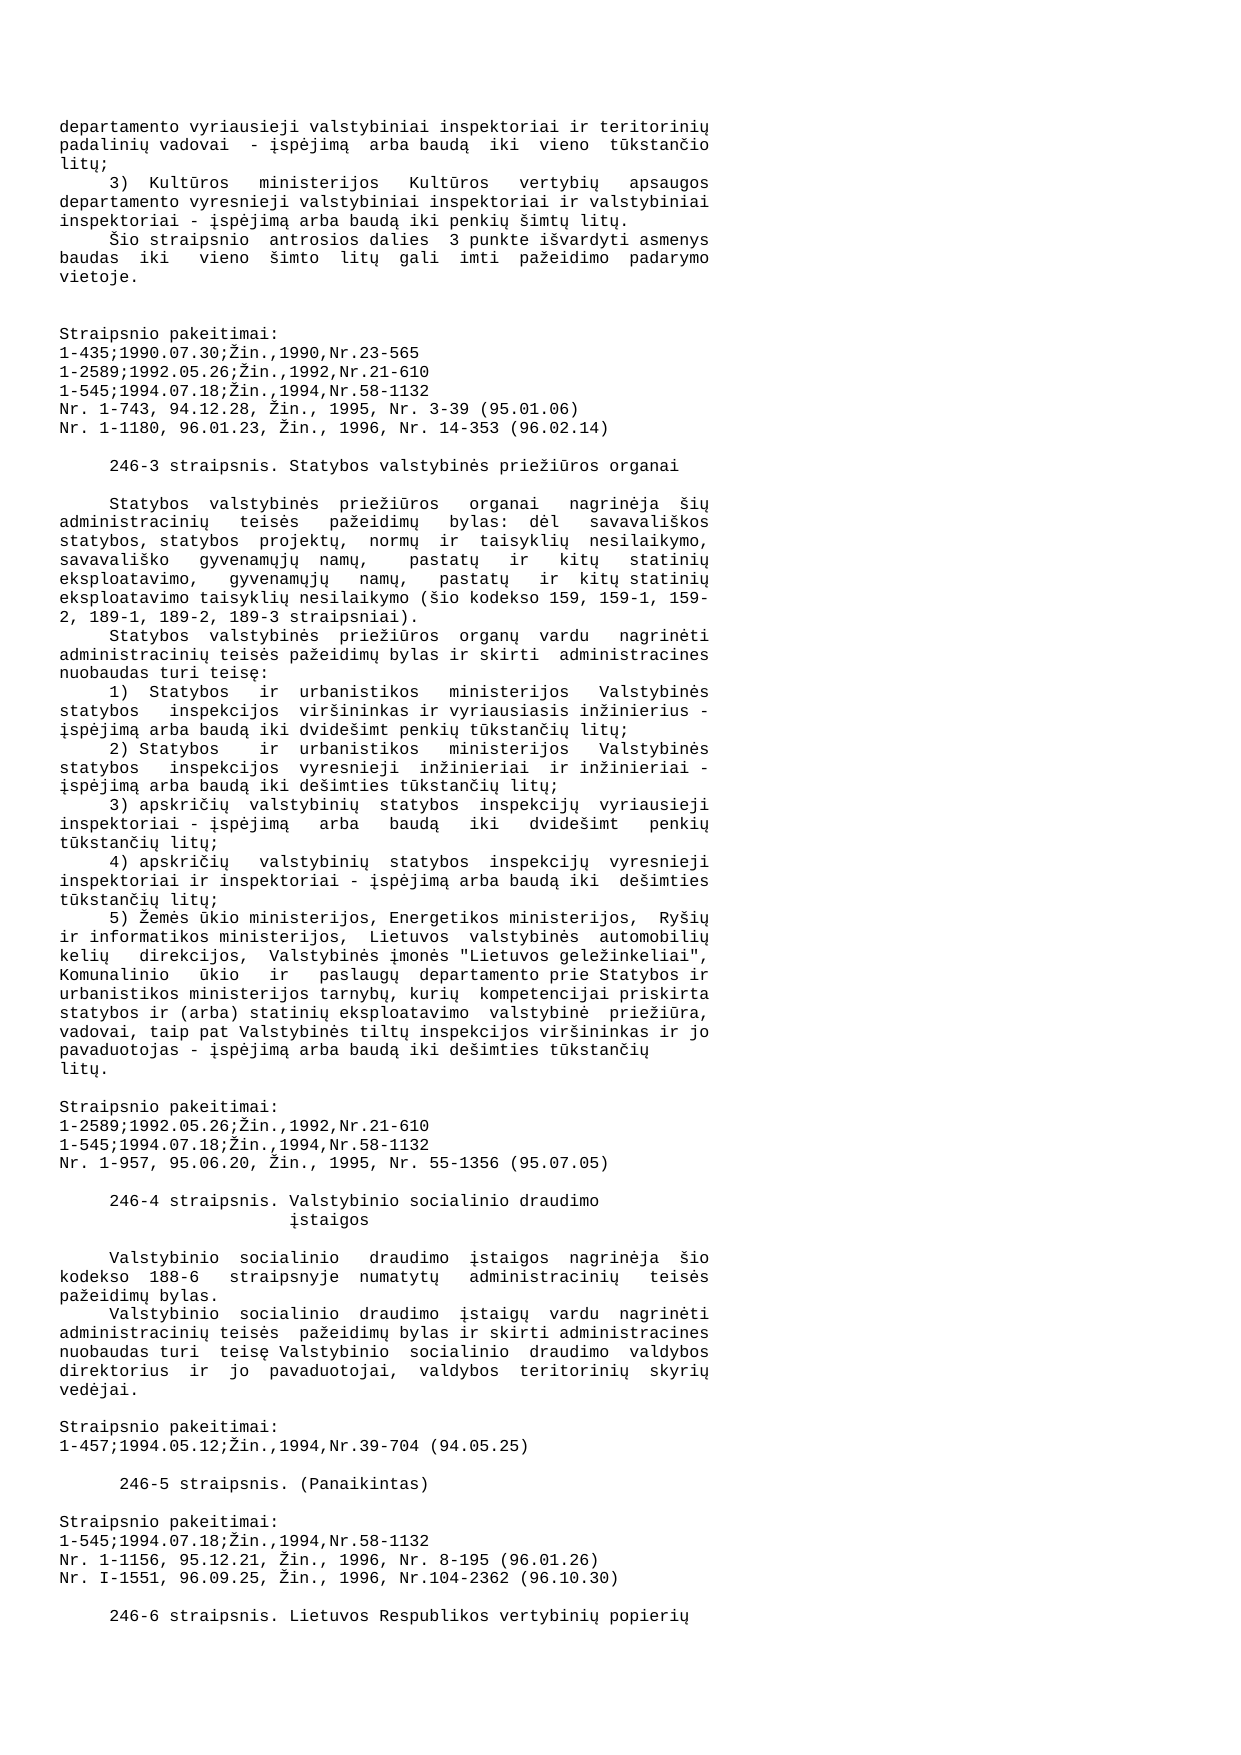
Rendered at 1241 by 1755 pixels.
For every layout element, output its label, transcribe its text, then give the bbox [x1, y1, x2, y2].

text Nr. 1-1156, 95.12.21, Žin., 1996, Nr. 8-195 (96.01.26) [59, 1551, 1122, 1570]
text Statybos valstybinės priežiūros organų vardu nagrinėti [59, 627, 1122, 646]
text pažeidimų bylas. [59, 1287, 1122, 1306]
text tūkstančių litų; [59, 891, 1122, 910]
text 1-545;1994.07.18;Žin.,1994,Nr.58-1132 [59, 1532, 1122, 1551]
text 1) Statybos ir urbanistikos ministerijos Valstybinės [59, 684, 1122, 703]
text statybos, statybos projektų, normų ir taisyklių nesilaikymo, [59, 533, 1122, 552]
text 1-2589;1992.05.26;Žin.,1992,Nr.21-610 [59, 363, 1122, 382]
text ir informatikos ministerijos, Lietuvos valstybinės automobilių [59, 929, 1122, 948]
text administracinių teisės pažeidimų bylas ir skirti administracines [59, 646, 1122, 665]
text Straipsnio pakeitimai: [59, 1419, 1122, 1438]
text nuobaudas turi teisę Valstybinio socialinio draudimo valdybos [59, 1344, 1122, 1362]
text 1-545;1994.07.18;Žin.,1994,Nr.58-1132 [59, 1136, 1122, 1155]
text 2, 189-1, 189-2, 189-3 straipsniai). [59, 608, 1122, 627]
text Straipsnio pakeitimai: [59, 326, 1122, 344]
text eksploatavimo taisyklių nesilaikymo (šio kodekso 159, 159-1, 159- [59, 589, 1122, 608]
text vedėjai. [59, 1381, 1122, 1400]
text pavaduotojas - įspėjimą arba baudą iki dešimties tūkstančių [59, 1042, 1122, 1061]
text Valstybinio socialinio draudimo įstaigos nagrinėja šio [59, 1249, 1122, 1268]
text urbanistikos ministerijos tarnybų, kurių kompetencijai priskirta [59, 985, 1122, 1004]
text 1-457;1994.05.12;Žin.,1994,Nr.39-704 (94.05.25) [59, 1438, 1122, 1457]
text padalinių vadovai - įspėjimą arba baudą iki vieno tūkstančio [59, 137, 1122, 156]
text administracinių teisės pažeidimų bylas ir skirti administracines [59, 1325, 1122, 1344]
text Komunalinio ūkio ir paslaugų departamento prie Statybos ir [59, 967, 1122, 985]
text statybos inspekcijos vyresnieji inžinieriai ir inžinieriai - [59, 759, 1122, 778]
text 246-6 straipsnis. Lietuvos Respublikos vertybinių popierių [59, 1608, 1122, 1626]
text inspektoriai - įspėjimą arba baudą iki dvidešimt penkių [59, 816, 1122, 834]
text vadovai, taip pat Valstybinės tiltų inspekcijos viršininkas ir jo [59, 1023, 1122, 1042]
text statybos ir (arba) statinių eksploatavimo valstybinė priežiūra, [59, 1004, 1122, 1023]
text Nr. 1-1180, 96.01.23, Žin., 1996, Nr. 14-353 (96.02.14) [59, 420, 1122, 439]
text 1-545;1994.07.18;Žin.,1994,Nr.58-1132 [59, 382, 1122, 401]
text 5) Žemės ūkio ministerijos, Energetikos ministerijos, Ryšių [59, 910, 1122, 929]
text Straipsnio pakeitimai: [59, 1513, 1122, 1532]
text kodekso 188-6 straipsnyje numatytų administracinių teisės [59, 1268, 1122, 1287]
text 246-5 straipsnis. (Panaikintas) [59, 1476, 1122, 1494]
text Straipsnio pakeitimai: [59, 1098, 1122, 1117]
text eksploatavimo, gyvenamųjų namų, pastatų ir kitų statinių [59, 571, 1122, 589]
text inspektoriai ir inspektoriai - įspėjimą arba baudą iki dešimties [59, 872, 1122, 891]
text statybos inspekcijos viršininkas ir vyriausiasis inžinierius - [59, 703, 1122, 721]
text vietoje. [59, 269, 1122, 288]
text įstaigos [59, 1212, 1122, 1231]
text Valstybinio socialinio draudimo įstaigų vardu nagrinėti [59, 1306, 1122, 1325]
text tūkstančių litų; [59, 834, 1122, 853]
text Nr. I-1551, 96.09.25, Žin., 1996, Nr.104-2362 (96.10.30) [59, 1570, 1122, 1589]
text Šio straipsnio antrosios dalies 3 punkte išvardyti asmenys [59, 231, 1122, 250]
text 3) apskričių valstybinių statybos inspekcijų vyriausieji [59, 797, 1122, 816]
text 3) Kultūros ministerijos Kultūros vertybių apsaugos [59, 175, 1122, 193]
text 1-2589;1992.05.26;Žin.,1992,Nr.21-610 [59, 1117, 1122, 1136]
text 246-3 straipsnis. Statybos valstybinės priežiūros organai [59, 457, 1122, 476]
text Nr. 1-957, 95.06.20, Žin., 1995, Nr. 55-1356 (95.07.05) [59, 1155, 1122, 1174]
text baudas iki vieno šimto litų gali imti pažeidimo padarymo [59, 250, 1122, 269]
text administracinių teisės pažeidimų bylas: dėl savavališkos [59, 514, 1122, 533]
text kelių direkcijos, Valstybinės įmonės "Lietuvos geležinkeliai", [59, 948, 1122, 967]
text 246-4 straipsnis. Valstybinio socialinio draudimo [59, 1193, 1122, 1212]
text departamento vyriausieji valstybiniai inspektoriai ir teritorinių [59, 118, 1122, 137]
text įspėjimą arba baudą iki dešimties tūkstančių litų; [59, 778, 1122, 797]
text savavališko gyvenamųjų namų, pastatų ir kitų statinių [59, 552, 1122, 571]
text direktorius ir jo pavaduotojai, valdybos teritorinių skyrių [59, 1362, 1122, 1381]
text litų; [59, 156, 1122, 175]
text 4) apskričių valstybinių statybos inspekcijų vyresnieji [59, 853, 1122, 872]
text departamento vyresnieji valstybiniai inspektoriai ir valstybiniai [59, 193, 1122, 212]
text inspektoriai - įspėjimą arba baudą iki penkių šimtų litų. [59, 212, 1122, 231]
text Statybos valstybinės priežiūros organai nagrinėja šių [59, 495, 1122, 514]
text 2) Statybos ir urbanistikos ministerijos Valstybinės [59, 740, 1122, 759]
text litų. [59, 1061, 1122, 1080]
text įspėjimą arba baudą iki dvidešimt penkių tūkstančių litų; [59, 721, 1122, 740]
text 1-435;1990.07.30;Žin.,1990,Nr.23-565 [59, 344, 1122, 363]
text nuobaudas turi teisę: [59, 665, 1122, 684]
text Nr. 1-743, 94.12.28, Žin., 1995, Nr. 3-39 (95.01.06) [59, 401, 1122, 420]
